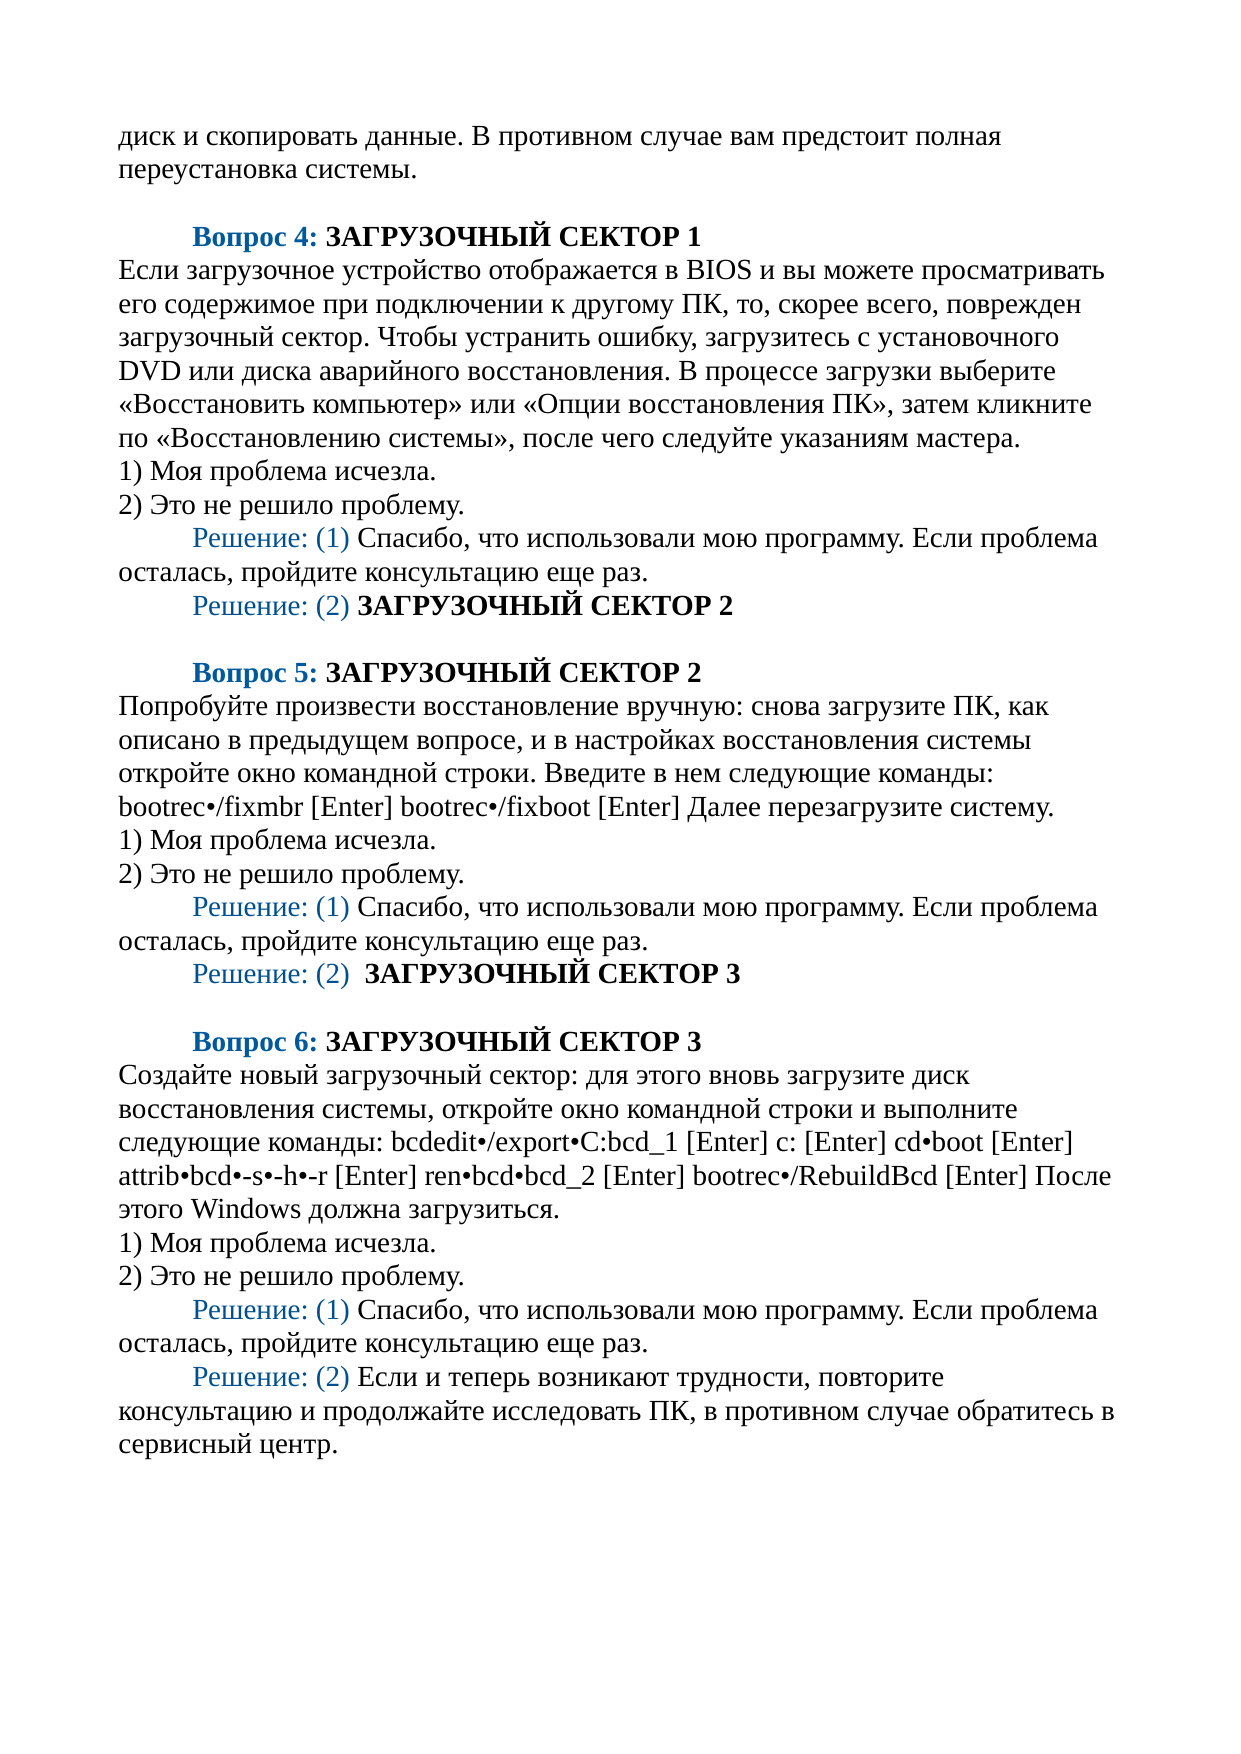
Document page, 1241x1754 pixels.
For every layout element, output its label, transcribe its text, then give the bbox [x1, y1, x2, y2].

text Решение: (1) Спасибо, что использовали мою программу. Если проблема осталась, пройдите консультацию еще раз. [118, 521, 1122, 588]
text Если загрузочное устройство отображается в BIOS и вы можете просматривать его содержимое при подключении к другому ПК, то, скорее всего, поврежден загрузочный сектор. Чтобы устранить ошибку, загрузитесь с установочного DVD или диска аварийного восстановления. В процессе загрузки выберите «Восстановить компьютер» или «Опции восстановления ПК», затем кликните по «Восстановлению системы», после чего следуйте указаниям мастера. [118, 252, 1122, 453]
text Решение: (1) Спасибо, что использовали мою программу. Если проблема осталась, пройдите консультацию еще раз. [118, 889, 1122, 957]
text 1) Моя проблема исчезла. [118, 822, 1122, 856]
text Решение: (2) ЗАГРУЗОЧНЫЙ СЕКТОР 3 [118, 957, 1122, 990]
text Вопрос 5: ЗАГРУЗОЧНЫЙ СЕКТОР 2 [118, 655, 1122, 688]
text Решение: (2) ЗАГРУЗОЧНЫЙ СЕКТОР 2 [118, 588, 1122, 621]
text 2) Это не решило проблему. [118, 487, 1122, 521]
text 1) Моя проблема исчезла. [118, 1225, 1122, 1258]
text 1) Моя проблема исчезла. [118, 453, 1122, 487]
text диск и скопировать данные. В противном случае вам предстоит полная переустановка системы. [118, 118, 1122, 185]
text 2) Это не решило проблему. [118, 1258, 1122, 1292]
text 2) Это не решило проблему. [118, 856, 1122, 889]
text Решение: (1) Спасибо, что использовали мою программу. Если проблема осталась, пройдите консультацию еще раз. [118, 1292, 1122, 1359]
text Вопрос 6: ЗАГРУЗОЧНЫЙ СЕКТОР 3 [118, 1024, 1122, 1057]
text Попробуйте произвести восстановление вручную: снова загрузите ПК, как описано в предыдущем вопросе, и в настройках восстановления системы откройте окно командной строки. Введите в нем следующие команды: bootrec•/fixmbr [Enter] bootrec•/fixboot [Enter] Далее перезагрузите систему. [118, 688, 1122, 822]
text Создайте новый загрузочный сектор: для этого вновь загрузите диск восстановления системы, откройте окно командной строки и выполните следующие команды: bcdedit•/export•C:bcd_1 [Enter] c: [Enter] cd•boot [Enter] attrib•bcd•-s•-h•-r [Enter] ren•bcd•bcd_2 [Enter] bootrec•/RebuildBcd [Enter] После этого Windows должна загрузиться. [118, 1057, 1122, 1225]
text Вопрос 4: ЗАГРУЗОЧНЫЙ СЕКТОР 1 [118, 219, 1122, 252]
text Решение: (2) Если и теперь возникают трудности, повторите консультацию и продолжайте исследовать ПК, в противном случае обратитесь в сервисный центр. [118, 1359, 1122, 1460]
